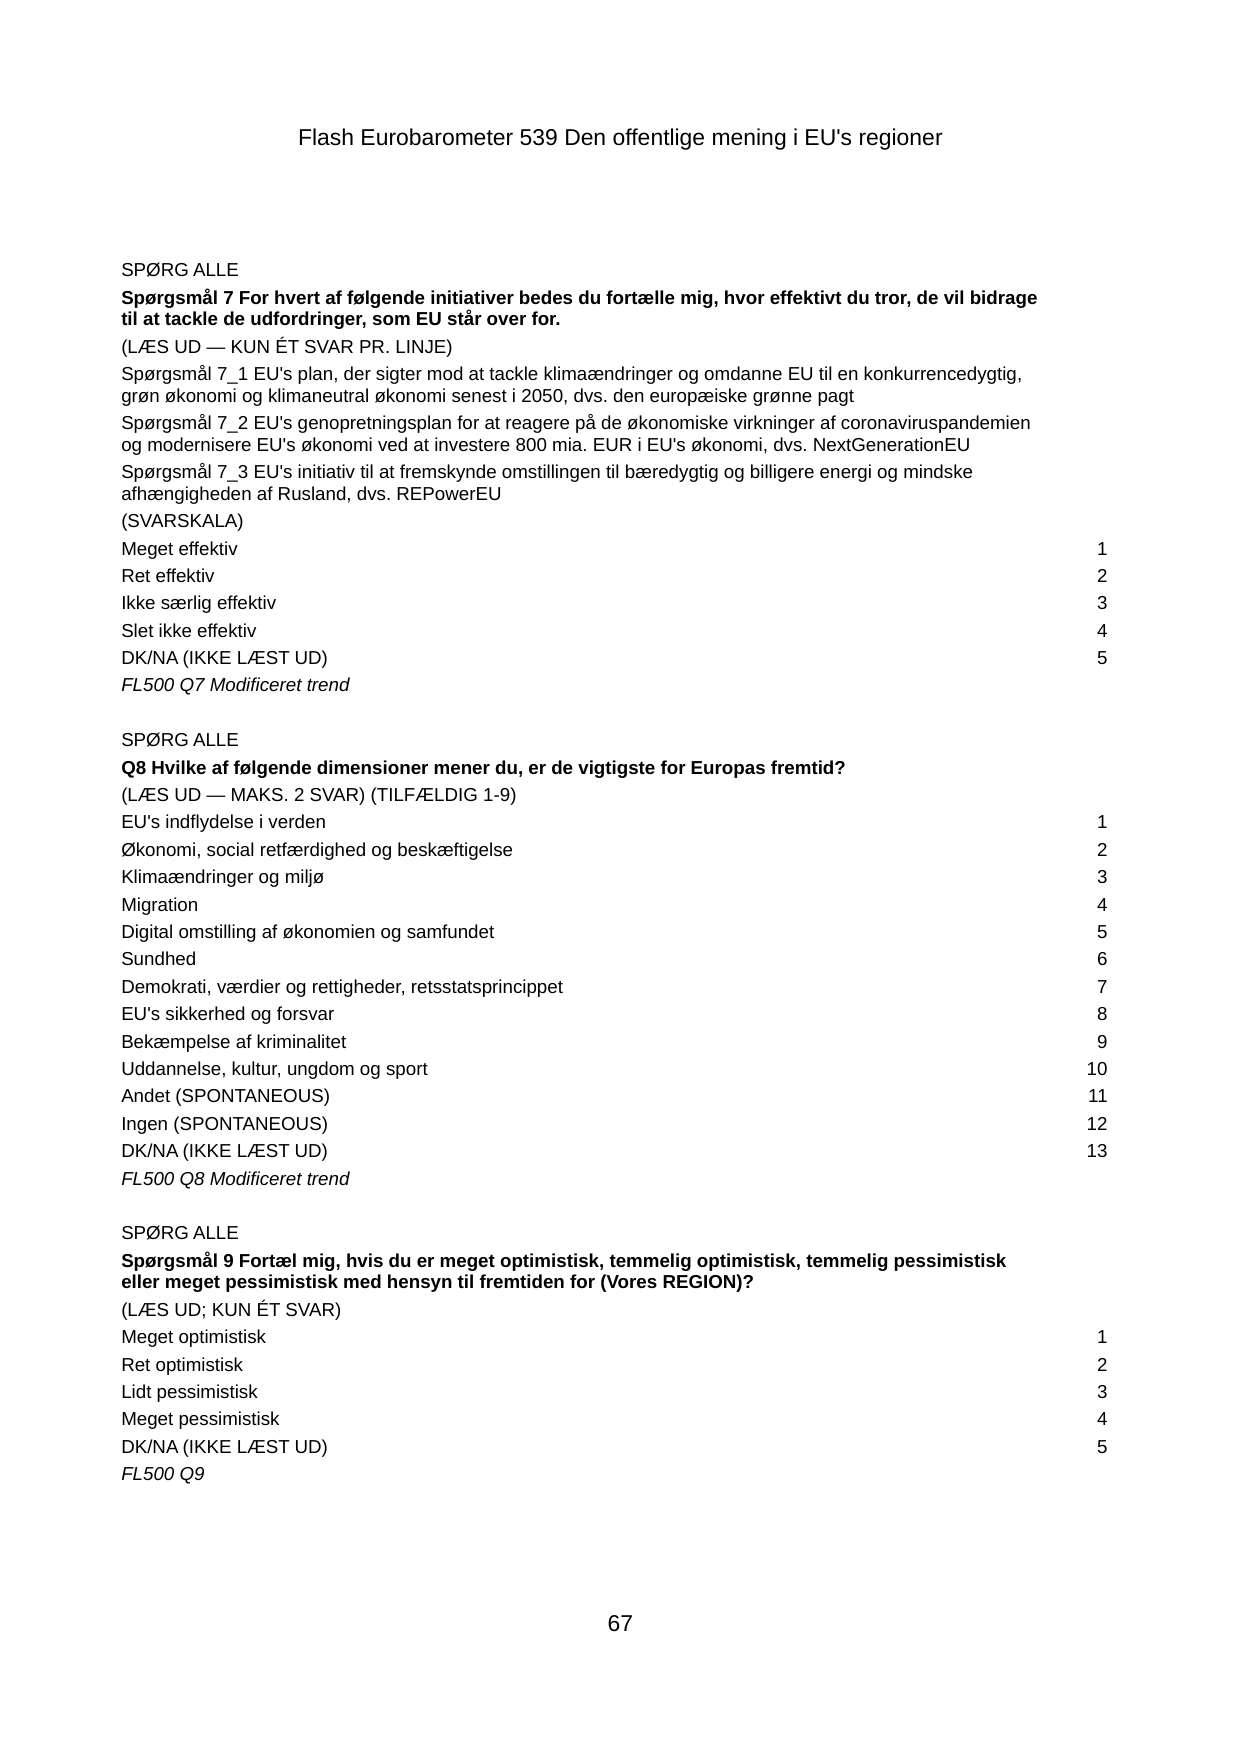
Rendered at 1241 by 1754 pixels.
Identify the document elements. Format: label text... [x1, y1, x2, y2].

table_cell Ikke særlig effektiv [118, 589, 1045, 617]
table_cell 13 [1045, 1137, 1110, 1164]
table_cell [1045, 284, 1110, 333]
table_cell DK/NA (IKKE LÆST UD) [118, 1137, 1045, 1164]
table_cell Ret optimistisk [118, 1350, 1045, 1378]
table_cell FL500 Q9 [118, 1460, 1045, 1487]
table_cell 6 [1045, 945, 1110, 973]
table_cell Ingen (SPONTANEOUS) [118, 1110, 1045, 1137]
table_cell Meget optimistisk [118, 1323, 1045, 1350]
table_cell 10 [1045, 1055, 1110, 1082]
table_cell 9 [1045, 1028, 1110, 1055]
table_cell (SVARSKALA) [118, 507, 1045, 534]
table_cell FL500 Q8 Modificeret trend [118, 1165, 1045, 1192]
table_cell Q8 Hvilke af følgende dimensioner mener du, er de vigtigste for Europas fremtid? [118, 754, 1045, 781]
table_cell 1 [1045, 1323, 1110, 1350]
table_cell EU's sikkerhed og forsvar [118, 1000, 1045, 1027]
table_cell [1045, 1165, 1110, 1192]
table_cell 2 [1045, 1350, 1110, 1378]
table_cell [1045, 507, 1110, 534]
table_header [1045, 256, 1110, 284]
table_cell [118, 699, 1045, 726]
table_cell 5 [1045, 918, 1110, 945]
table_cell [118, 1192, 1045, 1219]
table_cell [1045, 1460, 1110, 1487]
table_cell Spørgsmål 7_1 EU's plan, der sigter mod at tackle klimaændringer og omdanne EU til en konkurrencedygtig, grøn økonomi og klimaneutral økonomi senest i 2050, dvs. den europæiske grønne pagt [118, 360, 1045, 409]
table_cell 4 [1045, 1405, 1110, 1433]
table_cell [1045, 671, 1110, 699]
table_cell 4 [1045, 891, 1110, 918]
table_cell 1 [1045, 534, 1110, 562]
table_cell EU's indflydelse i verden [118, 808, 1045, 836]
table_cell [1045, 409, 1110, 458]
table_cell Digital omstilling af økonomien og samfundet [118, 918, 1045, 945]
table_cell Meget effektiv [118, 534, 1045, 562]
table_cell Uddannelse, kultur, ungdom og sport [118, 1055, 1045, 1082]
table_cell Lidt pessimistisk [118, 1378, 1045, 1405]
table_cell 12 [1045, 1110, 1110, 1137]
table_cell [1045, 360, 1110, 409]
table_cell 3 [1045, 863, 1110, 891]
table_cell 3 [1045, 589, 1110, 617]
table_cell DK/NA (IKKE LÆST UD) [118, 644, 1045, 671]
table_cell SPØRG ALLE [118, 726, 1045, 753]
table_cell 2 [1045, 836, 1110, 863]
table_cell FL500 Q7 Modificeret trend [118, 671, 1045, 699]
table_cell 2 [1045, 562, 1110, 589]
table_cell Sundhed [118, 945, 1045, 973]
table_cell Spørgsmål 7_2 EU's genopretningsplan for at reagere på de økonomiske virkninger af coronaviruspandemien og modernisere EU's økonomi ved at investere 800 mia. EUR i EU's økonomi, dvs. NextGenerationEU [118, 409, 1045, 458]
table_cell 5 [1045, 1433, 1110, 1460]
table_cell Spørgsmål 7_3 EU's initiativ til at fremskynde omstillingen til bæredygtig og billigere energi og mindske afhængigheden af Rusland, dvs. REPowerEU [118, 458, 1045, 507]
table_cell 3 [1045, 1378, 1110, 1405]
table_cell DK/NA (IKKE LÆST UD) [118, 1433, 1045, 1460]
table_cell [1045, 754, 1110, 781]
table_cell Ret effektiv [118, 562, 1045, 589]
table_cell 7 [1045, 973, 1110, 1000]
table_cell (LÆS UD — MAKS. 2 SVAR) (TILFÆLDIG 1-9) [118, 781, 1045, 808]
table_cell Spørgsmål 7 For hvert af følgende initiativer bedes du fortælle mig, hvor effektivt du tror, de vil bidrage til at tackle de udfordringer, som EU står over for. [118, 284, 1045, 333]
table_cell Slet ikke effektiv [118, 617, 1045, 644]
table_cell (LÆS UD — KUN ÉT SVAR PR. LINJE) [118, 333, 1045, 360]
table_cell SPØRG ALLE [118, 1219, 1045, 1247]
table_cell [1045, 1192, 1110, 1219]
table_cell [1045, 781, 1110, 808]
table_cell 5 [1045, 644, 1110, 671]
table_cell Klimaændringer og miljø [118, 863, 1045, 891]
table_cell 1 [1045, 808, 1110, 836]
table_cell (LÆS UD; KUN ÉT SVAR) [118, 1296, 1045, 1323]
table_cell Spørgsmål 9 Fortæl mig, hvis du er meget optimistisk, temmelig optimistisk, temmelig pessimistisk eller meget pessimistisk med hensyn til fremtiden for (Vores REGION)? [118, 1247, 1045, 1296]
table_cell Demokrati, værdier og rettigheder, retsstatsprincippet [118, 973, 1045, 1000]
table_cell [1045, 726, 1110, 753]
table_cell [1045, 1247, 1110, 1296]
table_cell Andet (SPONTANEOUS) [118, 1082, 1045, 1110]
table_cell [1045, 333, 1110, 360]
table_cell Økonomi, social retfærdighed og beskæftigelse [118, 836, 1045, 863]
table_cell 4 [1045, 617, 1110, 644]
table_cell Bekæmpelse af kriminalitet [118, 1028, 1045, 1055]
table_cell [1045, 699, 1110, 726]
table_header SPØRG ALLE [118, 256, 1045, 284]
table_cell 8 [1045, 1000, 1110, 1027]
table_cell [1045, 1219, 1110, 1247]
table_cell Meget pessimistisk [118, 1405, 1045, 1433]
table_cell [1045, 458, 1110, 507]
table_cell Migration [118, 891, 1045, 918]
table_cell 11 [1045, 1082, 1110, 1110]
table_cell [1045, 1296, 1110, 1323]
